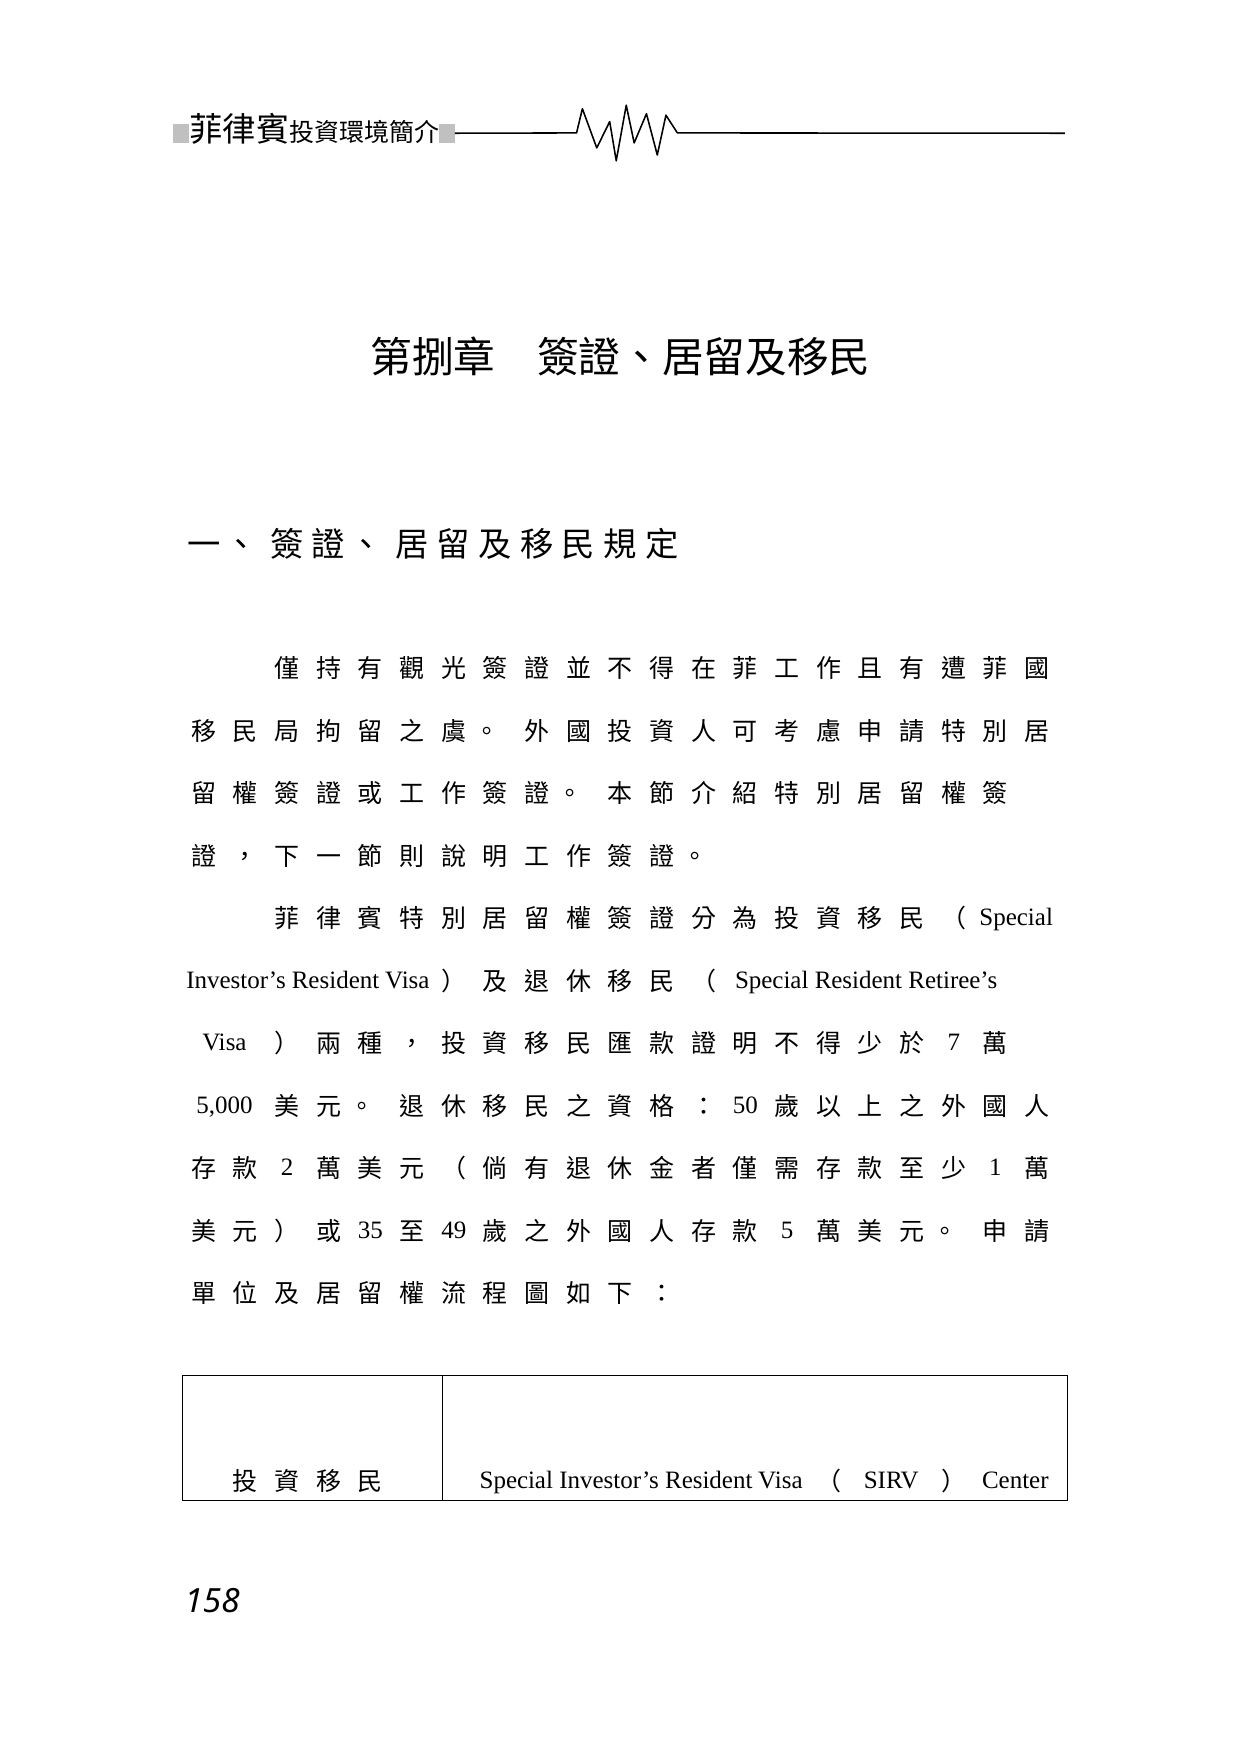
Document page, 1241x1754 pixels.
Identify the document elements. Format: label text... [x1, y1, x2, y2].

text 一、簽證、居留及移民規定 [183, 500, 1058, 563]
table_header 投資移民 [183, 1376, 442, 1500]
text 第捌章 簽證、居留及移民 [183, 313, 1058, 375]
table_header Special Investor’s Resident Visa（SIRV）Center [443, 1376, 1067, 1500]
text 菲律賓特別居留權簽證分為投資移民（Special Investor’s Resident Visa）及退休移民（Special Resident Retiree’s Visa）兩種，投資移民匯款證明不得少於7萬5,000美元。退休移民之資格：50歲以上之外國人存款2萬美元（倘有退休金者僅需存款至少1萬美元）或35至49歲之外國人存款5萬美元。申請單位及居留權流程圖如下： [183, 875, 1058, 1313]
text 僅持有觀光簽證並不得在菲工作且有遭菲國移民局拘留之虞。外國投資人可考慮申請特別居留權簽證或工作簽證。本節介紹特別居留權簽證，下一節則說明工作簽證。 [183, 625, 1058, 875]
